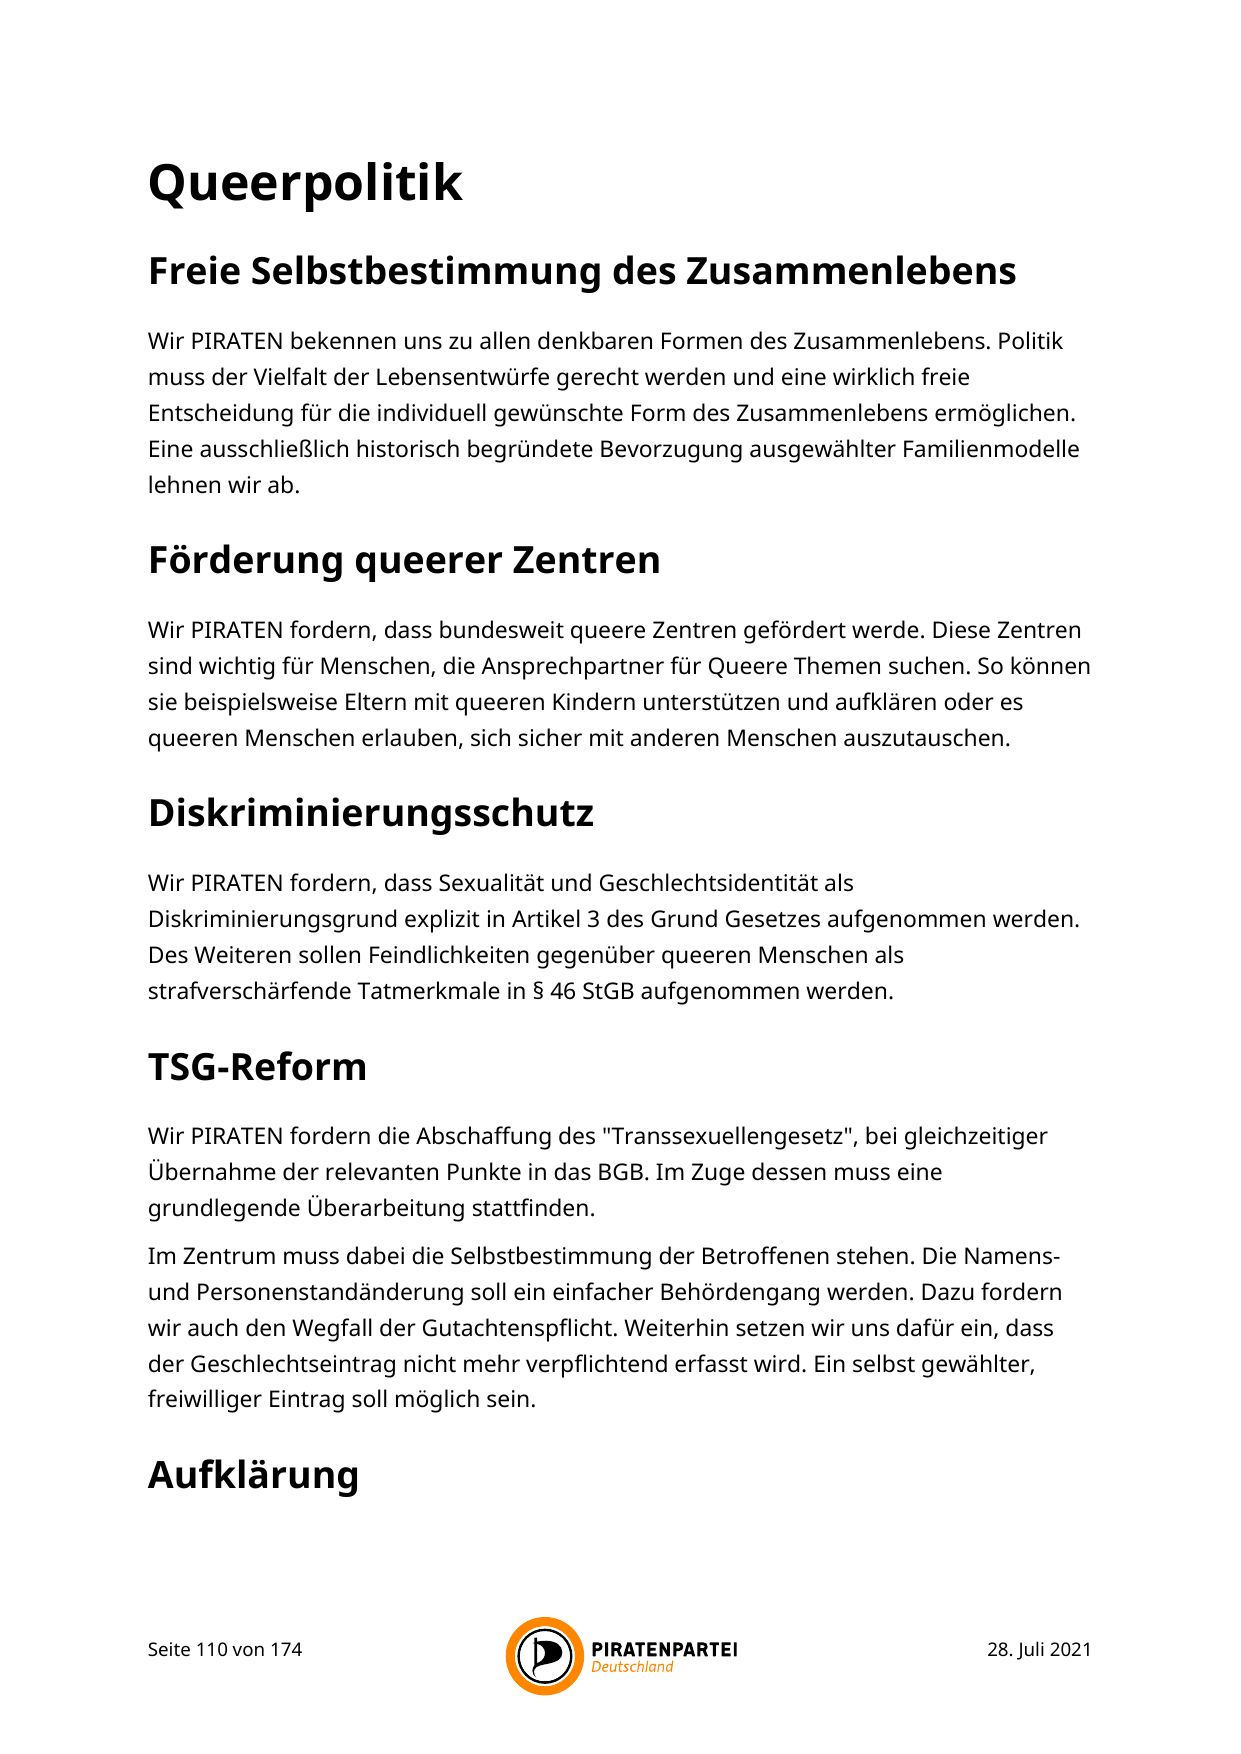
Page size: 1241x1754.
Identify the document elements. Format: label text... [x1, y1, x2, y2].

text Wir PIRATEN fordern, dass bundesweit queere Zentren gefördert werde. Diese Zentren sind wichtig für Menschen, die Ansprechpartner für Queere Themen suchen. So können sie beispielsweise Eltern mit queeren Kindern unterstützen und aufklären oder es queeren Menschen erlauben, sich sicher mit anderen Menschen auszutauschen. [148, 614, 1093, 753]
text Wir PIRATEN fordern, dass Sexualität und Geschlechtsidentität als Diskriminierungsgrund explizit in Artikel 3 des Grund Gesetzes aufgenommen werden. Des Weiteren sollen Feindlichkeiten gegenüber queeren Menschen als strafverschärfende Tatmerkmale in § 46 StGB aufgenommen werden. [148, 867, 1093, 1006]
text Im Zentrum muss dabei die Selbstbestimmung der Betroffenen stehen. Die Namens- und Personenstandänderung soll ein einfacher Behördengang werden. Dazu fordern wir auch den Wegfall der Gutachtenspflicht. Weiterhin setzen wir uns dafür ein, dass der Geschlechtseintrag nicht mehr verpflichtend erfasst wird. Ein selbst gewählter, freiwilliger Eintrag soll möglich sein. [148, 1240, 1093, 1415]
subtitle TSG-Reform [148, 1040, 1093, 1091]
subtitle Förderung queerer Zentren [148, 534, 1093, 585]
subtitle Aufklärung [148, 1448, 1093, 1499]
subtitle Diskriminierungsschutz [148, 787, 1093, 838]
subtitle Queerpolitik [148, 147, 1093, 215]
text Wir PIRATEN bekennen uns zu allen denkbaren Formen des Zusammenlebens. Politik muss der Vielfalt der Lebensentwürfe gerecht werden und eine wirklich freie Entscheidung für die individuell gewünschte Form des Zusammenlebens ermöglichen. Eine ausschließlich historisch begründete Bevorzugung ausgewählter Familienmodelle lehnen wir ab. [148, 325, 1093, 500]
text Wir PIRATEN fordern die Abschaffung des "Transsexuellengesetz", bei gleichzeitiger Übernahme der relevanten Punkte in das BGB. Im Zuge dessen muss eine grundlegende Überarbeitung stattfinden. [148, 1120, 1093, 1223]
subtitle Freie Selbstbestimmung des Zusammenlebens [148, 244, 1093, 296]
